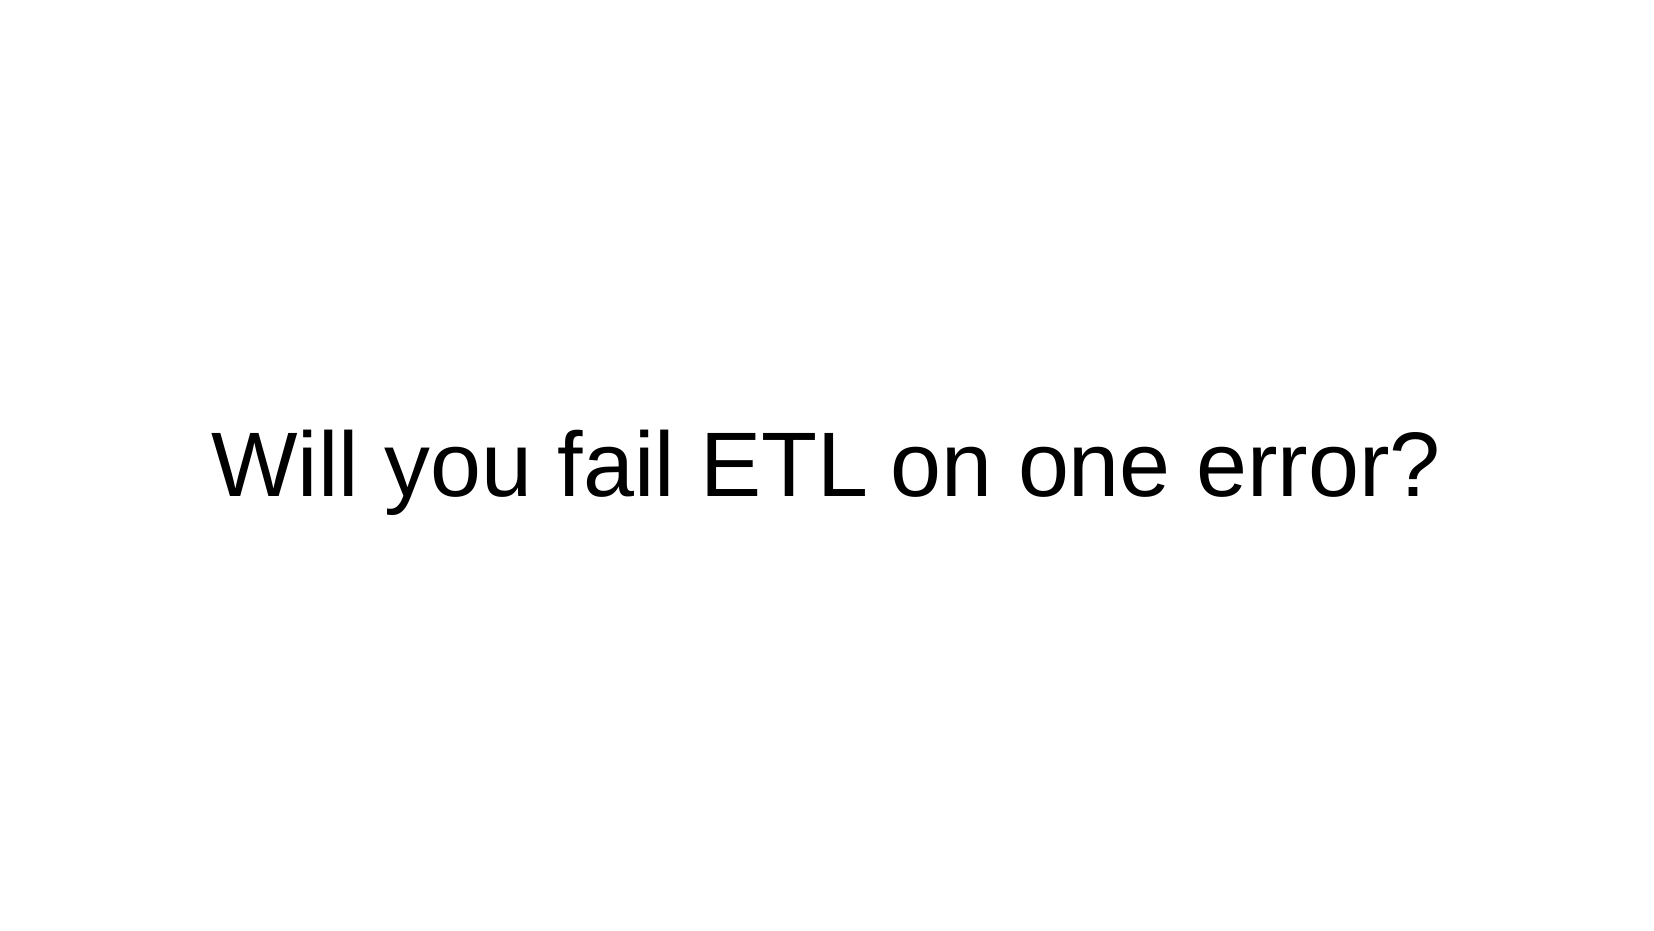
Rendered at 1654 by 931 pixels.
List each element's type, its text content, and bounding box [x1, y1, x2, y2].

title Will you fail ETL on one error? [73, 41, 1581, 890]
